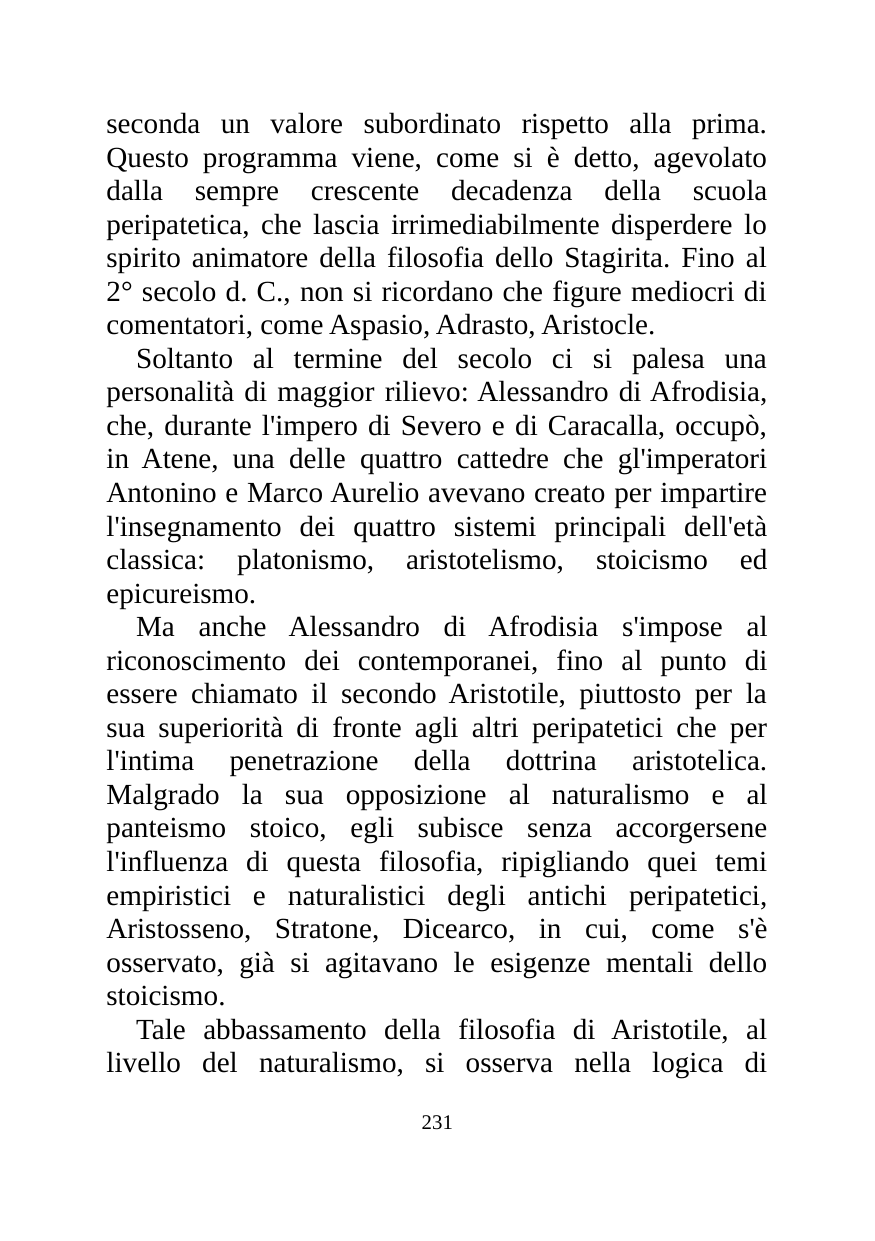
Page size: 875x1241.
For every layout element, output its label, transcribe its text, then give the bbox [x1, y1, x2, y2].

text Ma anche Alessandro di Afrodisia s'impose al riconoscimento dei contemporanei, fino al punto di essere chiamato il secondo Aristotile, piuttosto per la sua superiorità di fronte agli altri peripatetici che per l'intima penetrazione della dottrina aristotelica. Malgrado la sua opposizione al naturalismo e al panteismo stoico, egli subisce senza accorgersene l'influenza di questa filosofia, ripigliando quei temi empiristici e naturalistici degli antichi peripatetici, Aristosseno, Stratone, Dicearco, in cui, come s'è osservato, già si agitavano le esigenze mentali dello stoicismo. [106, 609, 768, 1012]
text seconda un valore subordinato rispetto alla prima. Questo programma viene, come si è detto, agevolato dalla sempre crescente decadenza della scuola peripatetica, che lascia irrimediabilmente disperdere lo spirito animatore della filosofia dello Stagirita. Fino al 2° secolo d. C., non si ricordano che figure mediocri di comentatori, come Aspasio, Adrasto, Aristocle. [106, 106, 768, 341]
text Soltanto al termine del secolo ci si palesa una personalità di maggior rilievo: Alessandro di Afrodisia, che, durante l'impero di Severo e di Caracalla, occupò, in Atene, una delle quattro cattedre che gl'imperatori Antonino e Marco Aurelio avevano creato per impartire l'insegnamento dei quattro sistemi principali dell'età classica: platonismo, aristotelismo, stoicismo ed epicureismo. [106, 341, 768, 609]
text Tale abbassamento della filosofia di Aristotile, al livello del naturalismo, si osserva nella logica di [106, 1012, 768, 1079]
